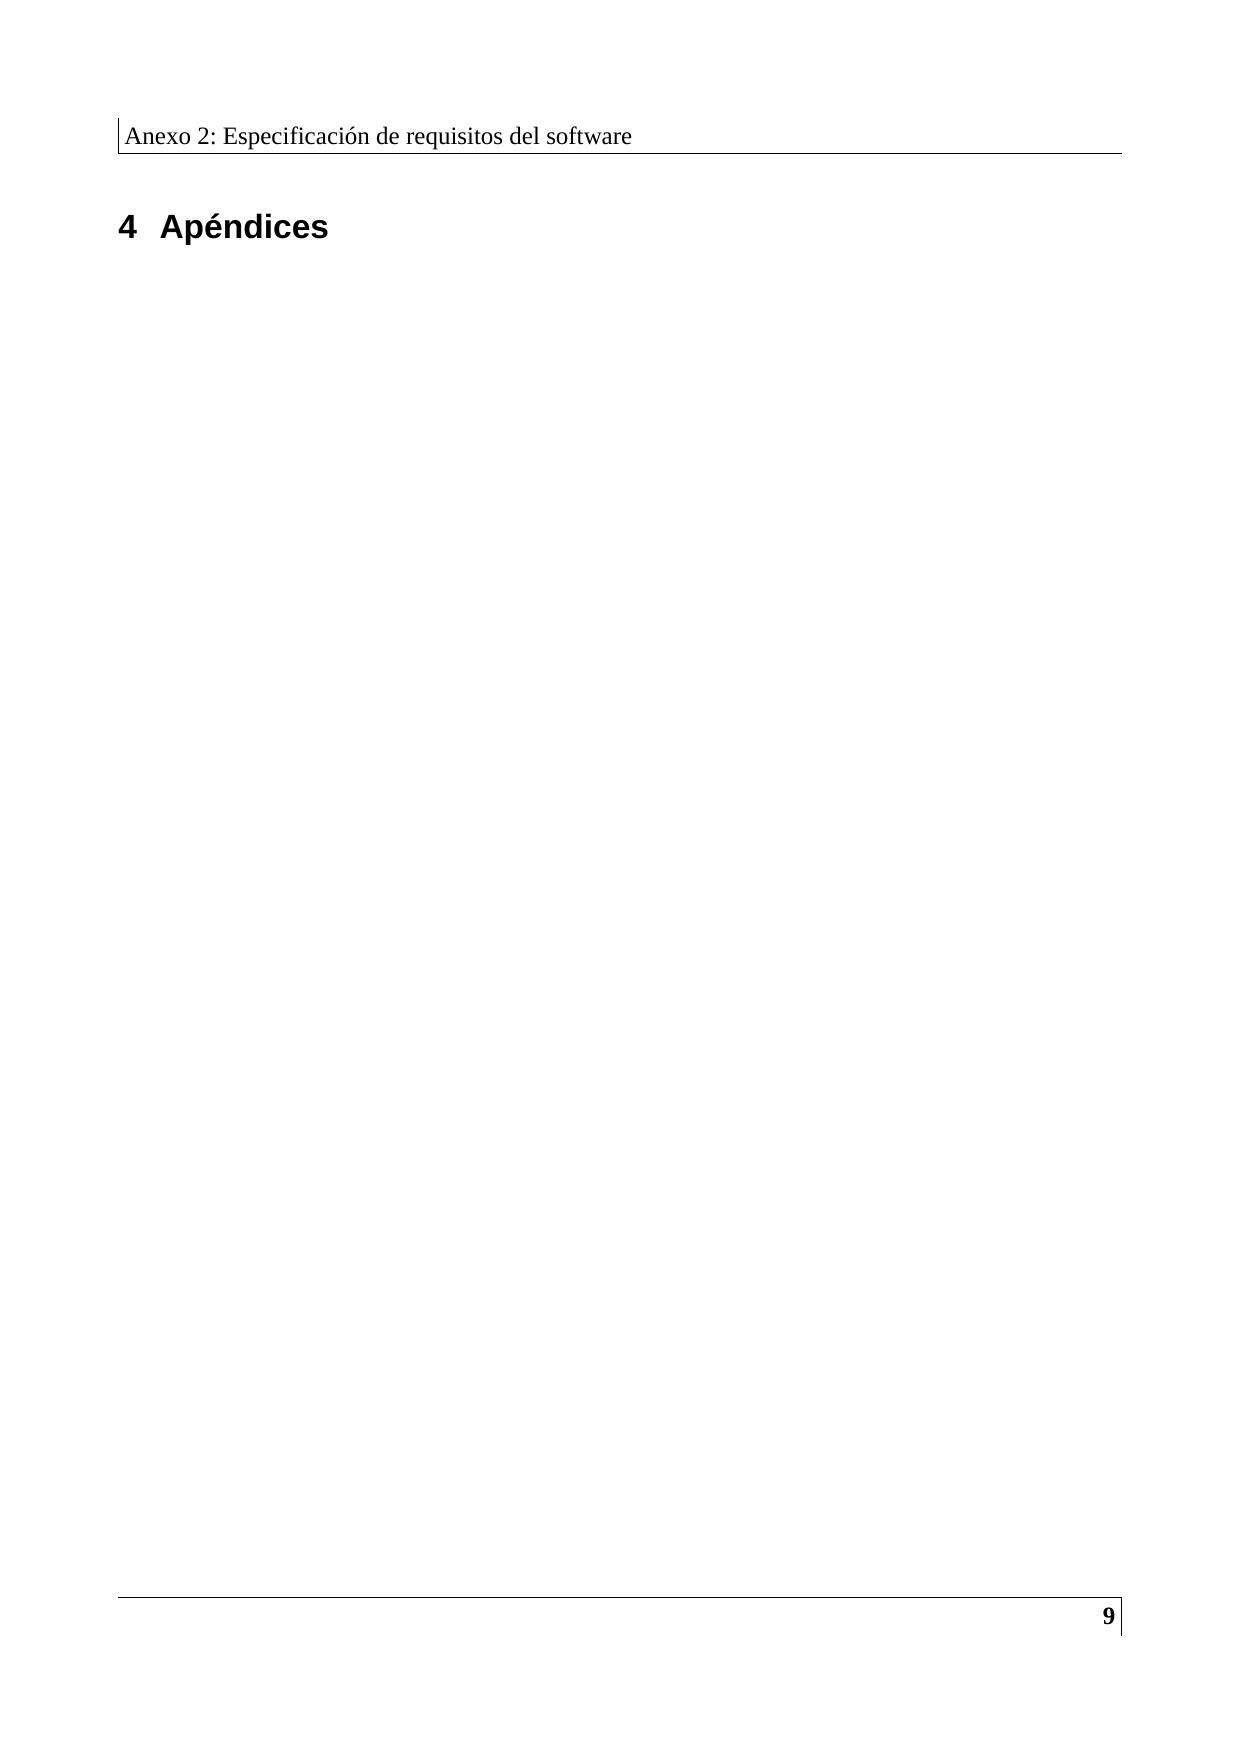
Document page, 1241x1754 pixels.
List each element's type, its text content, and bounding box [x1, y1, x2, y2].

subtitle Apéndices [118, 207, 1122, 246]
